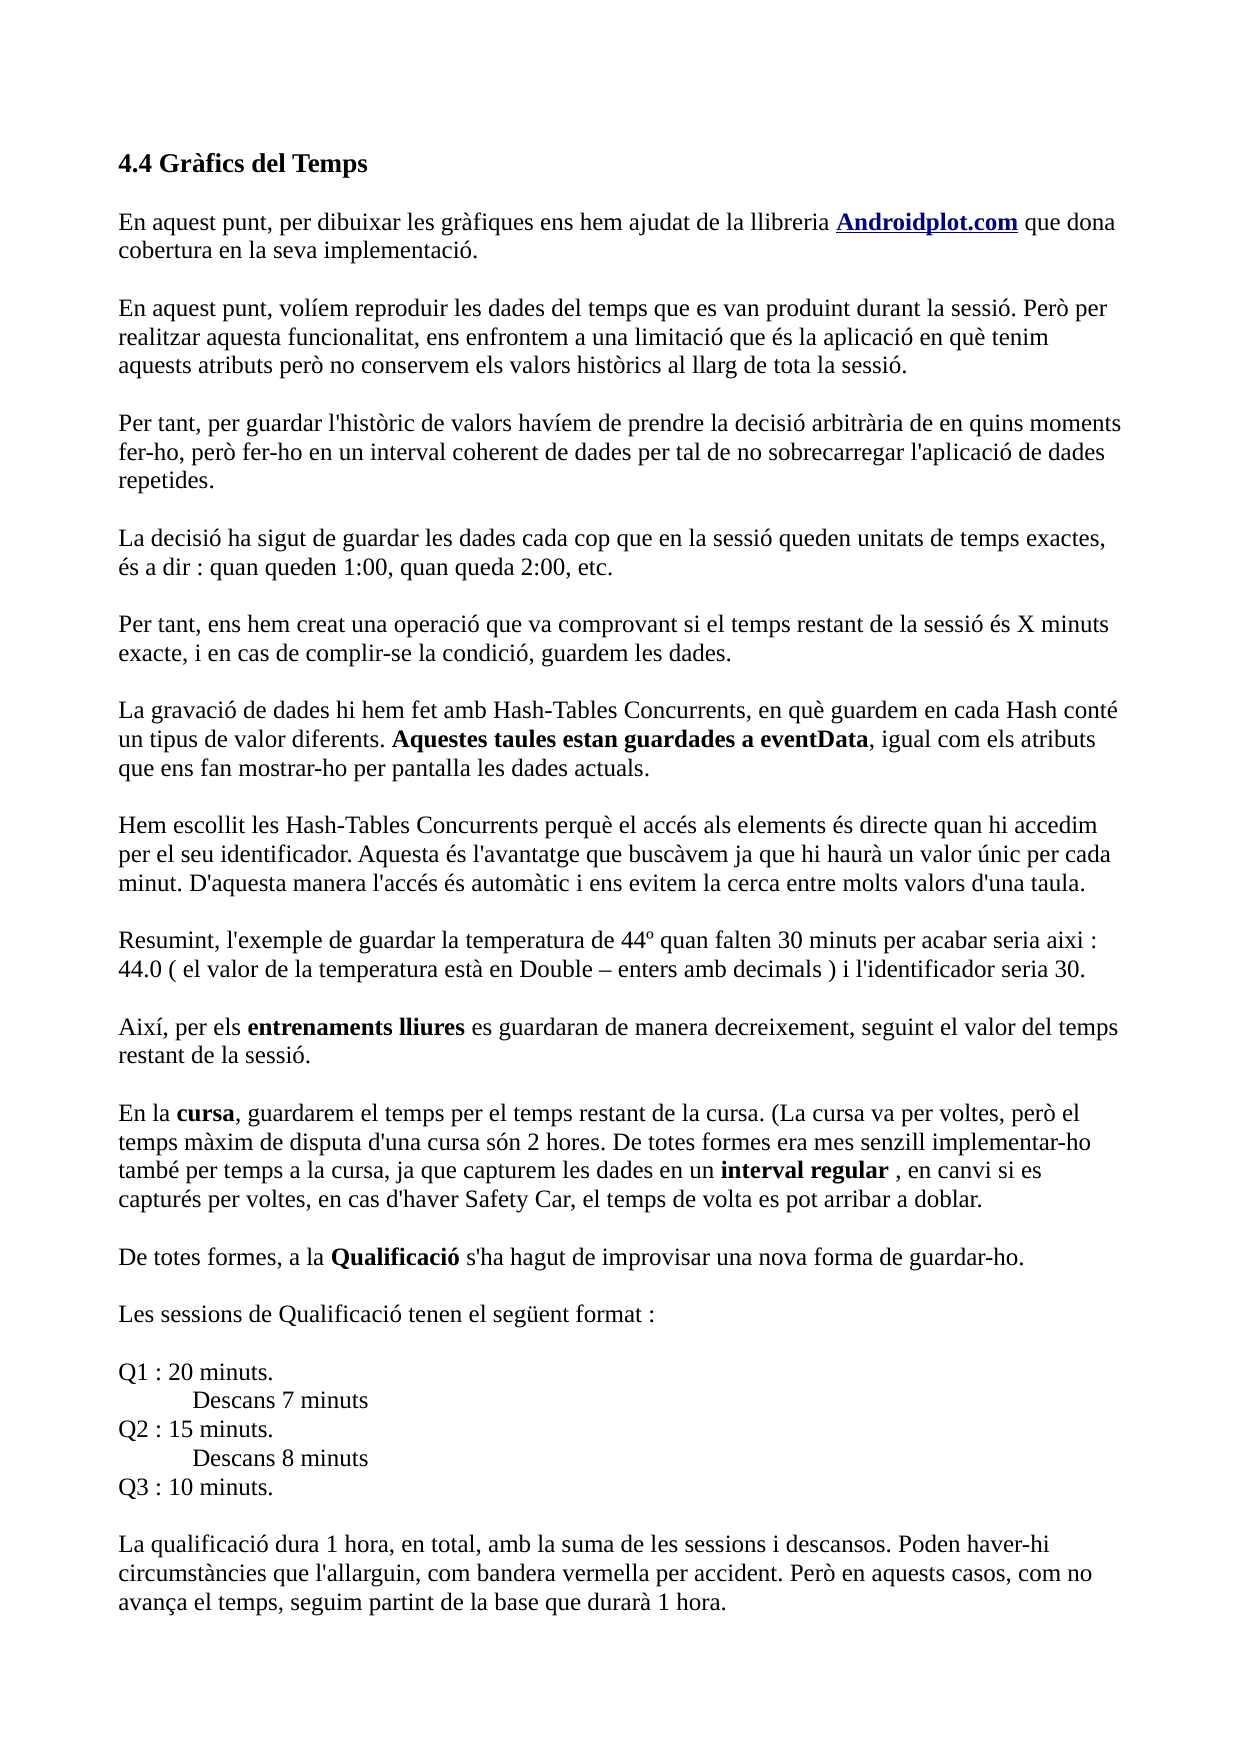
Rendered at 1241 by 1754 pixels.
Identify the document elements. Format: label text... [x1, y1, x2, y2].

text Així, per els entrenaments lliures es guardaran de manera decreixement, seguint el valor del temps restant de la sessió. [118, 1012, 1122, 1069]
text Les sessions de Qualificació tenen el següent format : [118, 1299, 1122, 1328]
text Descans 7 minuts [118, 1386, 1122, 1414]
text Per tant, per guardar l'històric de valors havíem de prendre la decisió arbitrària de en quins moments fer-ho, però fer-ho en un interval coherent de dades per tal de no sobrecarregar l'aplicació de dades repetides. [118, 408, 1122, 494]
text En aquest punt, volíem reproduir les dades del temps que es van produint durant la sessió. Però per realitzar aquesta funcionalitat, ens enfrontem a una limitació que és la aplicació en què tenim aquests atributs però no conservem els valors històrics al llarg de tota la sessió. [118, 293, 1122, 379]
text La qualificació dura 1 hora, en total, amb la suma de les sessions i descansos. Poden haver-hi circumstàncies que l'allarguin, com bandera vermella per accident. Però en aquests casos, com no avança el temps, seguim partint de la base que durarà 1 hora. [118, 1529, 1122, 1616]
text Descans 8 minuts [118, 1443, 1122, 1472]
text La gravació de dades hi hem fet amb Hash-Tables Concurrents, en què guardem en cada Hash conté un tipus de valor diferents. Aquestes taules estan guardades a eventData, igual com els atributs que ens fan mostrar-ho per pantalla les dades actuals. [118, 696, 1122, 782]
text Q1 : 20 minuts. [118, 1357, 1122, 1386]
text Per tant, ens hem creat una operació que va comprovant si el temps restant de la sessió és X minuts exacte, i en cas de complir-se la condició, guardem les dades. [118, 609, 1122, 667]
text Q3 : 10 minuts. [118, 1472, 1122, 1501]
text En aquest punt, per dibuixar les gràfiques ens hem ajudat de la llibreria Androidplot.com que dona cobertura en la seva implementació. [118, 207, 1122, 264]
text Q2 : 15 minuts. [118, 1414, 1122, 1443]
text 4.4 Gràfics del Temps [118, 147, 1122, 178]
text De totes formes, a la Qualificació s'ha hagut de improvisar una nova forma de guardar-ho. [118, 1242, 1122, 1271]
text En la cursa, guardarem el temps per el temps restant de la cursa. (La cursa va per voltes, però el temps màxim de disputa d'una cursa són 2 hores. De totes formes era mes senzill implementar-ho també per temps a la cursa, ja que capturem les dades en un interval regular , en canvi si es capturés per voltes, en cas d'haver Safety Car, el temps de volta es pot arribar a doblar. [118, 1098, 1122, 1213]
text Resumint, l'exemple de guardar la temperatura de 44º quan falten 30 minuts per acabar seria aixi : 44.0 ( el valor de la temperatura està en Double – enters amb decimals ) i l'identificador seria 30. [118, 926, 1122, 983]
text La decisió ha sigut de guardar les dades cada cop que en la sessió queden unitats de temps exactes, és a dir : quan queden 1:00, quan queda 2:00, etc. [118, 523, 1122, 581]
text Hem escollit les Hash-Tables Concurrents perquè el accés als elements és directe quan hi accedim per el seu identificador. Aquesta és l'avantatge que buscàvem ja que hi haurà un valor únic per cada minut. D'aquesta manera l'accés és automàtic i ens evitem la cerca entre molts valors d'una taula. [118, 811, 1122, 897]
